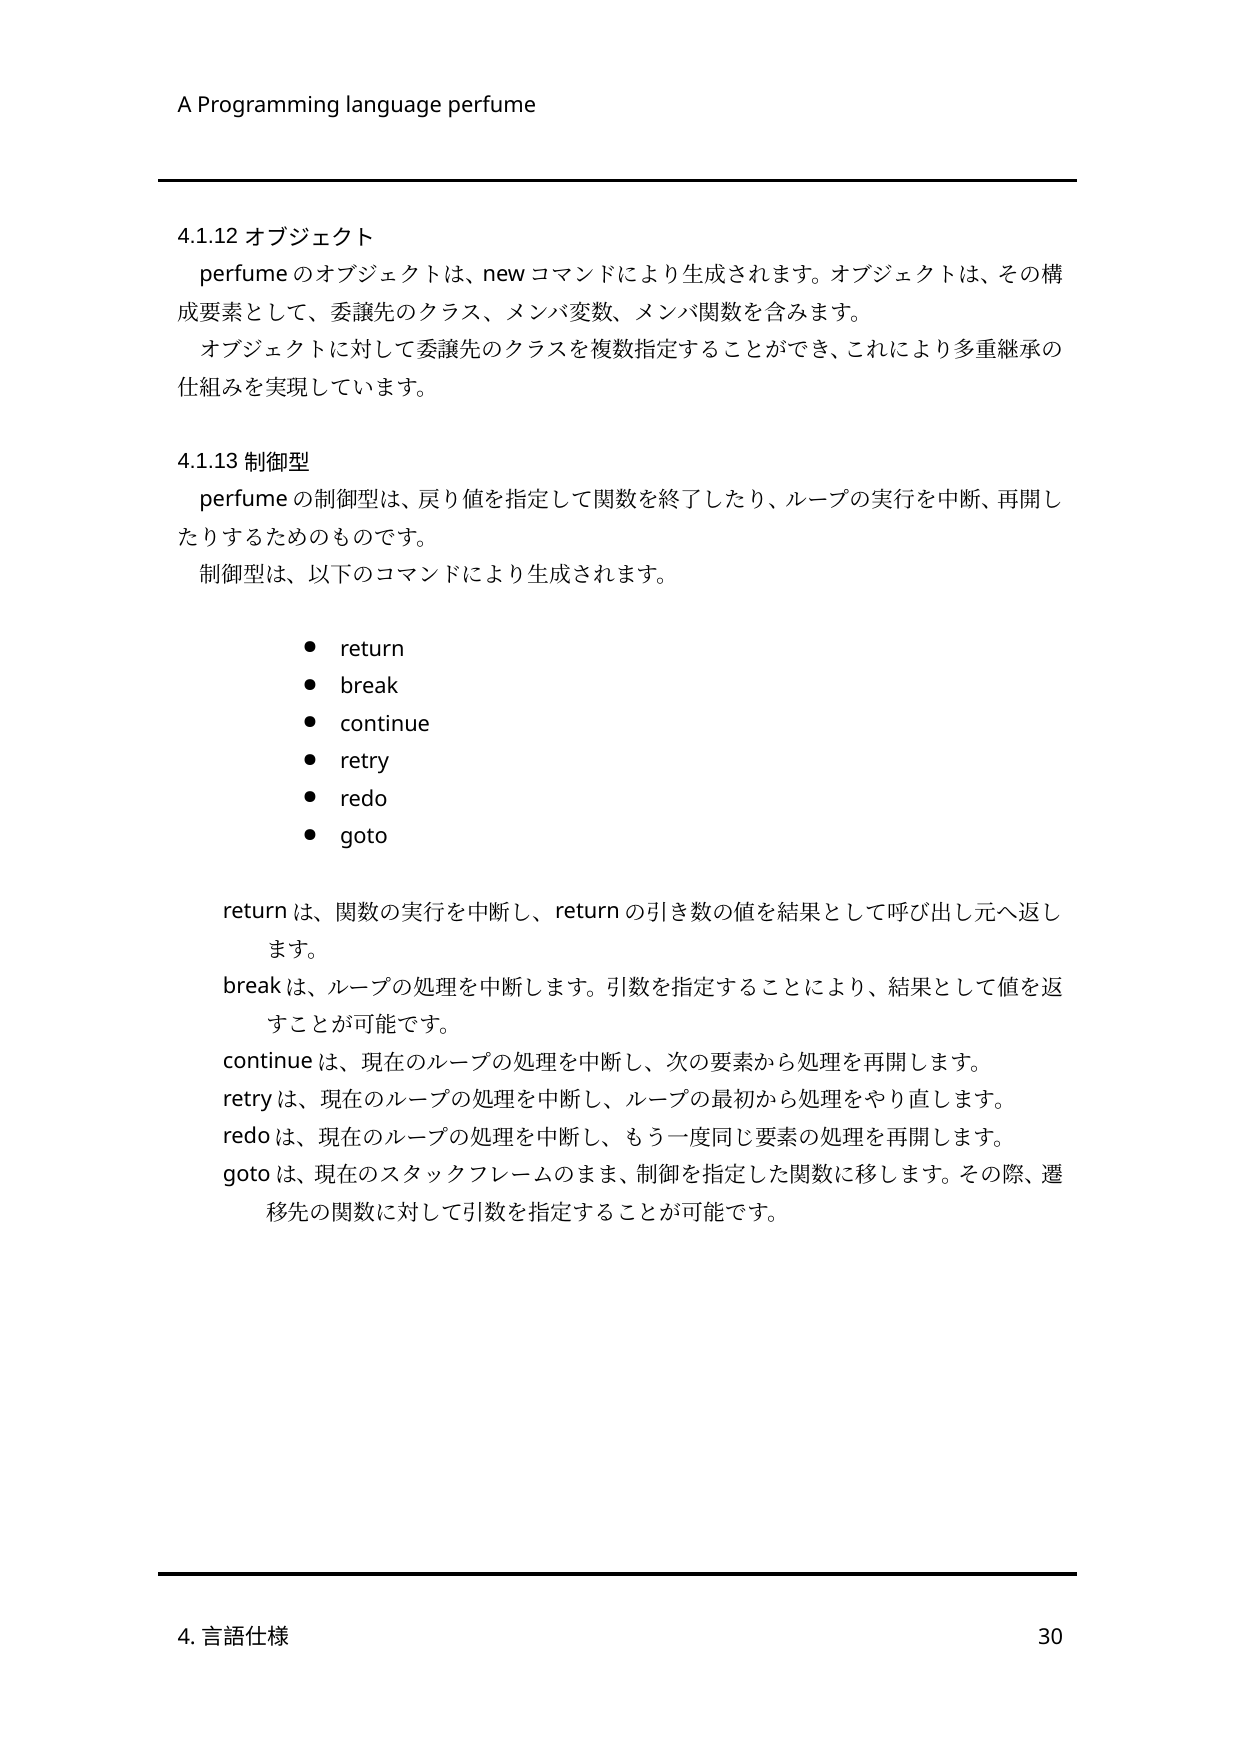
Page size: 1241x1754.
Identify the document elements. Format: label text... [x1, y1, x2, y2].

list break [302, 667, 1063, 704]
list retry [302, 742, 1063, 779]
text continueは、現在のループの処理を中断し、次の要素から処理を再開します。 [201, 1042, 1063, 1079]
text オブジェクトに対して委譲先のクラスを複数指定することができ、これにより多重継承の仕組みを実現しています。 [177, 329, 1063, 404]
text retryは、現在のループの処理を中断し、ループの最初から処理をやり直します。 [201, 1079, 1063, 1117]
text redoは、現在のループの処理を中断し、もう一度同じ要素の処理を再開します。 [201, 1117, 1063, 1154]
text perfumeのオブジェクトは、newコマンドにより生成されます。オブジェクトは、その構成要素として、委譲先のクラス、メンバ変数、メンバ関数を含みます。 [177, 254, 1063, 329]
text returnは、関数の実行を中断し、returnの引き数の値を結果として呼び出し元へ返します。 [201, 892, 1063, 967]
list redo [302, 779, 1063, 817]
list goto [302, 817, 1063, 854]
subtitle 4.1.12 オブジェクト [177, 217, 1063, 254]
text breakは、ループの処理を中断します。引数を指定することにより、結果として値を返すことが可能です。 [201, 967, 1063, 1042]
subtitle 4.1.13 制御型 [177, 442, 1063, 479]
list continue [302, 704, 1063, 742]
text gotoは、現在のスタックフレームのまま、制御を指定した関数に移します。その際、遷移先の関数に対して引数を指定することが可能です。 [201, 1154, 1063, 1229]
list return [302, 629, 1063, 667]
text perfumeの制御型は、戻り値を指定して関数を終了したり、ループの実行を中断、再開したりするためのものです。 [177, 479, 1063, 554]
text 制御型は、以下のコマンドにより生成されます。 [177, 554, 1063, 592]
